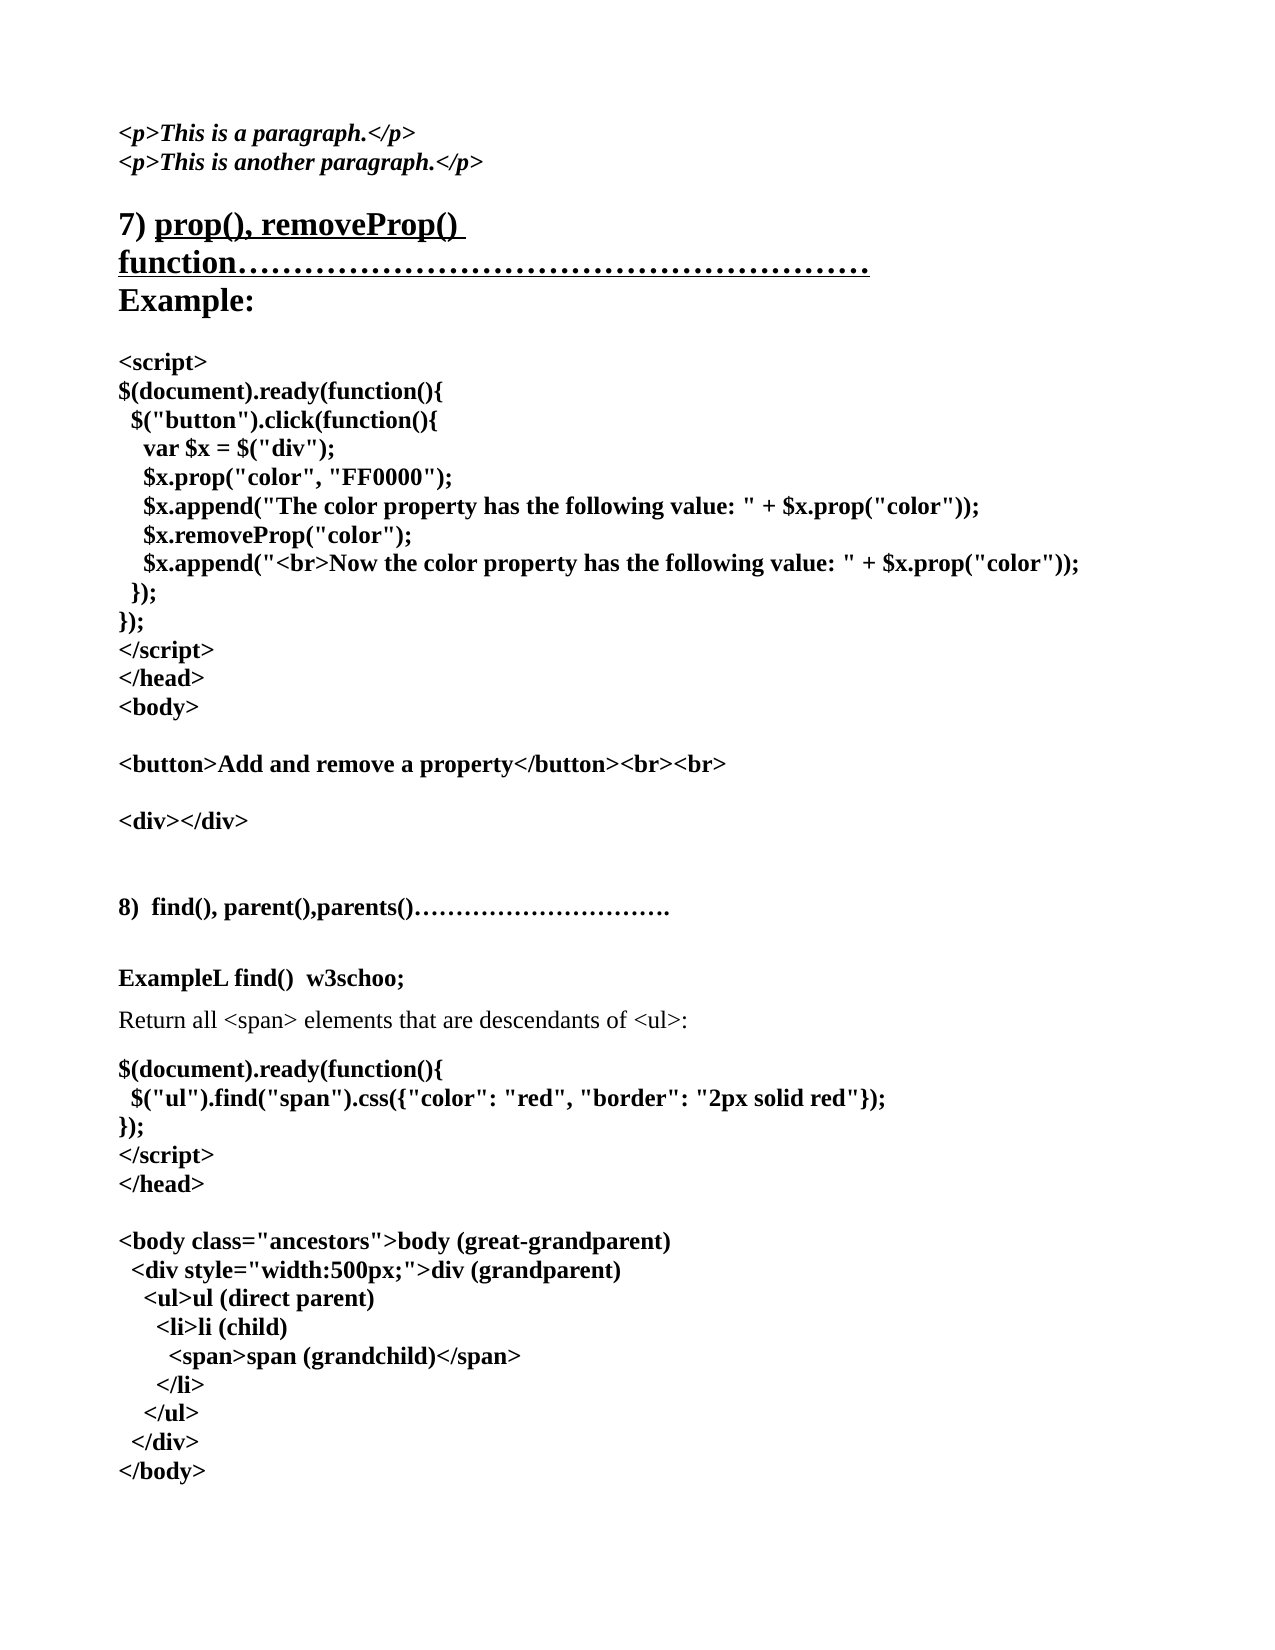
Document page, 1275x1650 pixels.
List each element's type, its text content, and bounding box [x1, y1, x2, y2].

text $("button").click(function(){ [118, 405, 1157, 433]
text <li>li (child) [118, 1312, 1157, 1341]
text </head> [118, 663, 1157, 692]
text $(document).ready(function(){ [118, 376, 1157, 405]
text <body> [118, 692, 1157, 721]
text <ul>ul (direct parent) [118, 1283, 1157, 1312]
text </ul> [118, 1398, 1157, 1427]
text $x.append("The color property has the following value: " + $x.prop("color")); [118, 491, 1157, 520]
text </head> [118, 1169, 1157, 1198]
text </script> [118, 635, 1157, 663]
text </li> [118, 1370, 1157, 1398]
text <button>Add and remove a property</button><br><br> [118, 749, 1157, 778]
text }); [118, 577, 1157, 606]
text 8) find(), parent(),parents()…………………………. [118, 892, 1157, 921]
text <script> [118, 347, 1157, 376]
text <p>This is another paragraph.</p> [118, 147, 1157, 176]
text $x.removeProp("color"); [118, 520, 1157, 548]
text <body class="ancestors">body (great-grandparent) [118, 1226, 1157, 1255]
text $x.append("<br>Now the color property has the following value: " + $x.prop("color")); [118, 548, 1157, 577]
text $("ul").find("span").css({"color": "red", "border": "2px solid red"}); [118, 1083, 1157, 1111]
text }); [118, 606, 1157, 635]
text <div style="width:500px;">div (grandparent) [118, 1255, 1157, 1283]
text Example: [118, 281, 1157, 319]
text 7) prop(), removeProp() function………………………………………………… [118, 204, 1157, 281]
text var $x = $("div"); [118, 433, 1157, 462]
text $(document).ready(function(){ [118, 1054, 1157, 1083]
text }); [118, 1111, 1157, 1140]
text </script> [118, 1140, 1157, 1169]
text $x.prop("color", "FF0000"); [118, 462, 1157, 491]
text <span>span (grandchild)</span> [118, 1341, 1157, 1370]
text </div> [118, 1427, 1157, 1456]
text <p>This is a paragraph.</p> [118, 118, 1157, 147]
subtitle ExampleL find() w3schoo; [118, 963, 1157, 992]
text <div></div> [118, 806, 1157, 835]
text </body> [118, 1456, 1157, 1485]
text Return all <span> elements that are descendants of <ul>: [118, 1005, 1157, 1033]
